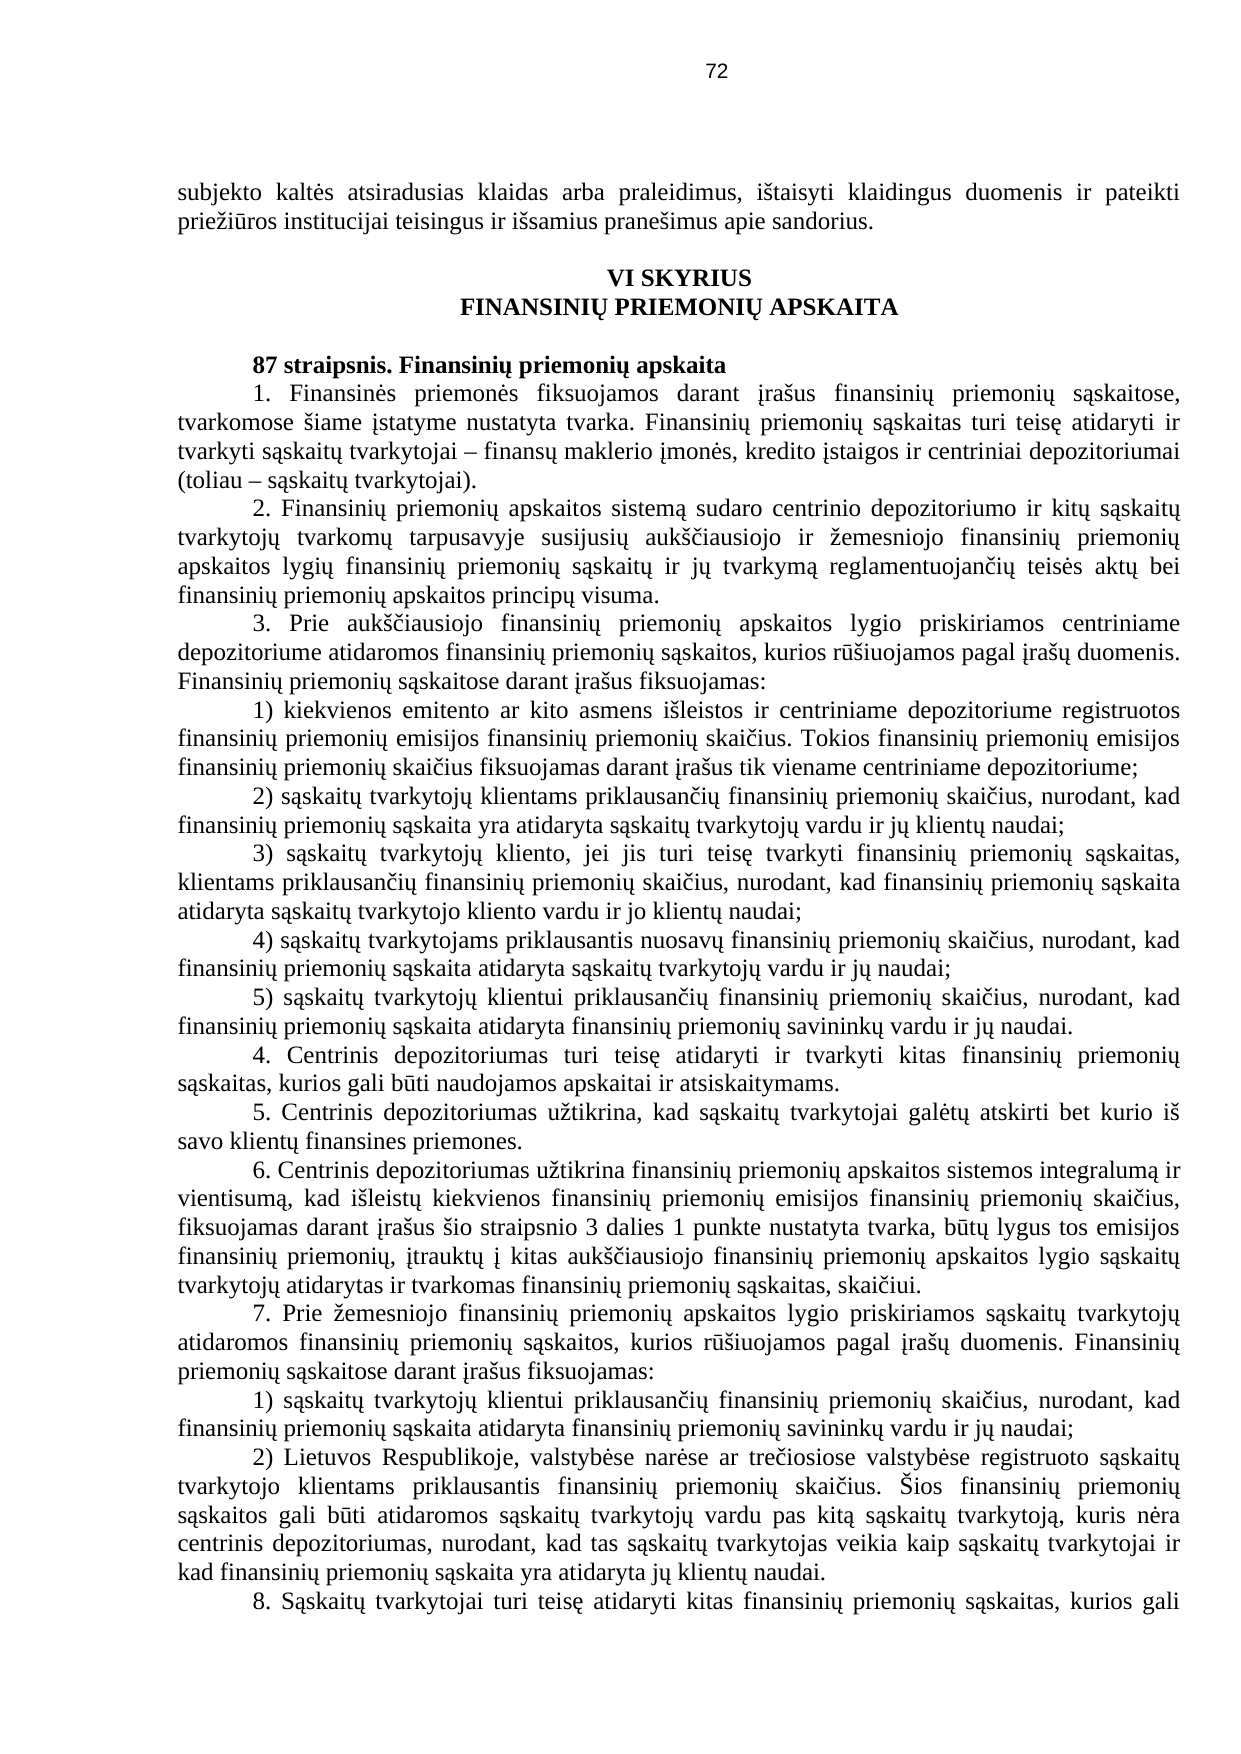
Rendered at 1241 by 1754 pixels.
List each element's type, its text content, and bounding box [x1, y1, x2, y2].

text 5) sąskaitų tvarkytojų klientui priklausančių finansinių priemonių skaičius, nurodant, kad finansinių priemonių sąskaita atidaryta finansinių priemonių savininkų vardu ir jų naudai. [177, 982, 1181, 1040]
text 2) sąskaitų tvarkytojų klientams priklausančių finansinių priemonių skaičius, nurodant, kad finansinių priemonių sąskaita yra atidaryta sąskaitų tvarkytojų vardu ir jų klientų naudai; [177, 781, 1181, 838]
text 8. Sąskaitų tvarkytojai turi teisę atidaryti kitas finansinių priemonių sąskaitas, kurios gali [177, 1586, 1181, 1615]
text 1) kiekvienos emitento ar kito asmens išleistos ir centriniame depozitoriume registruotos finansinių priemonių emisijos finansinių priemonių skaičius. Tokios finansinių priemonių emisijos finansinių priemonių skaičius fiksuojamas darant įrašus tik viename centriniame depozitoriume; [177, 695, 1181, 781]
text 2. Finansinių priemonių apskaitos sistemą sudaro centrinio depozitoriumo ir kitų sąskaitų tvarkytojų tvarkomų tarpusavyje susijusių aukščiausiojo ir žemesniojo finansinių priemonių apskaitos lygių finansinių priemonių sąskaitų ir jų tvarkymą reglamentuojančių teisės aktų bei finansinių priemonių apskaitos principų visuma. [177, 493, 1181, 608]
text VI SKYRIUS [177, 263, 1181, 292]
text FINANSINIŲ PRIEMONIŲ APSKAITA [177, 292, 1181, 321]
text 1) sąskaitų tvarkytojų klientui priklausančių finansinių priemonių skaičius, nurodant, kad finansinių priemonių sąskaita atidaryta finansinių priemonių savininkų vardu ir jų naudai; [177, 1385, 1181, 1442]
text 7. Prie žemesniojo finansinių priemonių apskaitos lygio priskiriamos sąskaitų tvarkytojų atidaromos finansinių priemonių sąskaitos, kurios rūšiuojamos pagal įrašų duomenis. Finansinių priemonių sąskaitose darant įrašus fiksuojamas: [177, 1298, 1181, 1385]
text 5. Centrinis depozitoriumas užtikrina, kad sąskaitų tvarkytojai galėtų atskirti bet kurio iš savo klientų finansines priemones. [177, 1097, 1181, 1155]
text 4. Centrinis depozitoriumas turi teisę atidaryti ir tvarkyti kitas finansinių priemonių sąskaitas, kurios gali būti naudojamos apskaitai ir atsiskaitymams. [177, 1040, 1181, 1097]
text 87 straipsnis. Finansinių priemonių apskaita [177, 350, 1181, 378]
text 3. Prie aukščiausiojo finansinių priemonių apskaitos lygio priskiriamos centriniame depozitoriume atidaromos finansinių priemonių sąskaitos, kurios rūšiuojamos pagal įrašų duomenis. Finansinių priemonių sąskaitose darant įrašus fiksuojamas: [177, 608, 1181, 695]
text 3) sąskaitų tvarkytojų kliento, jei jis turi teisę tvarkyti finansinių priemonių sąskaitas, klientams priklausančių finansinių priemonių skaičius, nurodant, kad finansinių priemonių sąskaita atidaryta sąskaitų tvarkytojo kliento vardu ir jo klientų naudai; [177, 838, 1181, 925]
text subjekto kaltės atsiradusias klaidas arba praleidimus, ištaisyti klaidingus duomenis ir pateikti priežiūros institucijai teisingus ir išsamius pranešimus apie sandorius. [177, 177, 1181, 235]
text 1. Finansinės priemonės fiksuojamos darant įrašus finansinių priemonių sąskaitose, tvarkomose šiame įstatyme nustatyta tvarka. Finansinių priemonių sąskaitas turi teisę atidaryti ir tvarkyti sąskaitų tvarkytojai – finansų maklerio įmonės, kredito įstaigos ir centriniai depozitoriumai (toliau – sąskaitų tvarkytojai). [177, 378, 1181, 493]
text 2) Lietuvos Respublikoje, valstybėse narėse ar trečiosiose valstybėse registruoto sąskaitų tvarkytojo klientams priklausantis finansinių priemonių skaičius. Šios finansinių priemonių sąskaitos gali būti atidaromos sąskaitų tvarkytojų vardu pas kitą sąskaitų tvarkytoją, kuris nėra centrinis depozitoriumas, nurodant, kad tas sąskaitų tvarkytojas veikia kaip sąskaitų tvarkytojai ir kad finansinių priemonių sąskaita yra atidaryta jų klientų naudai. [177, 1442, 1181, 1586]
text 6. Centrinis depozitoriumas užtikrina finansinių priemonių apskaitos sistemos integralumą ir vientisumą, kad išleistų kiekvienos finansinių priemonių emisijos finansinių priemonių skaičius, fiksuojamas darant įrašus šio straipsnio 3 dalies 1 punkte nustatyta tvarka, būtų lygus tos emisijos finansinių priemonių, įtrauktų į kitas aukščiausiojo finansinių priemonių apskaitos lygio sąskaitų tvarkytojų atidarytas ir tvarkomas finansinių priemonių sąskaitas, skaičiui. [177, 1155, 1181, 1298]
text 4) sąskaitų tvarkytojams priklausantis nuosavų finansinių priemonių skaičius, nurodant, kad finansinių priemonių sąskaita atidaryta sąskaitų tvarkytojų vardu ir jų naudai; [177, 925, 1181, 982]
